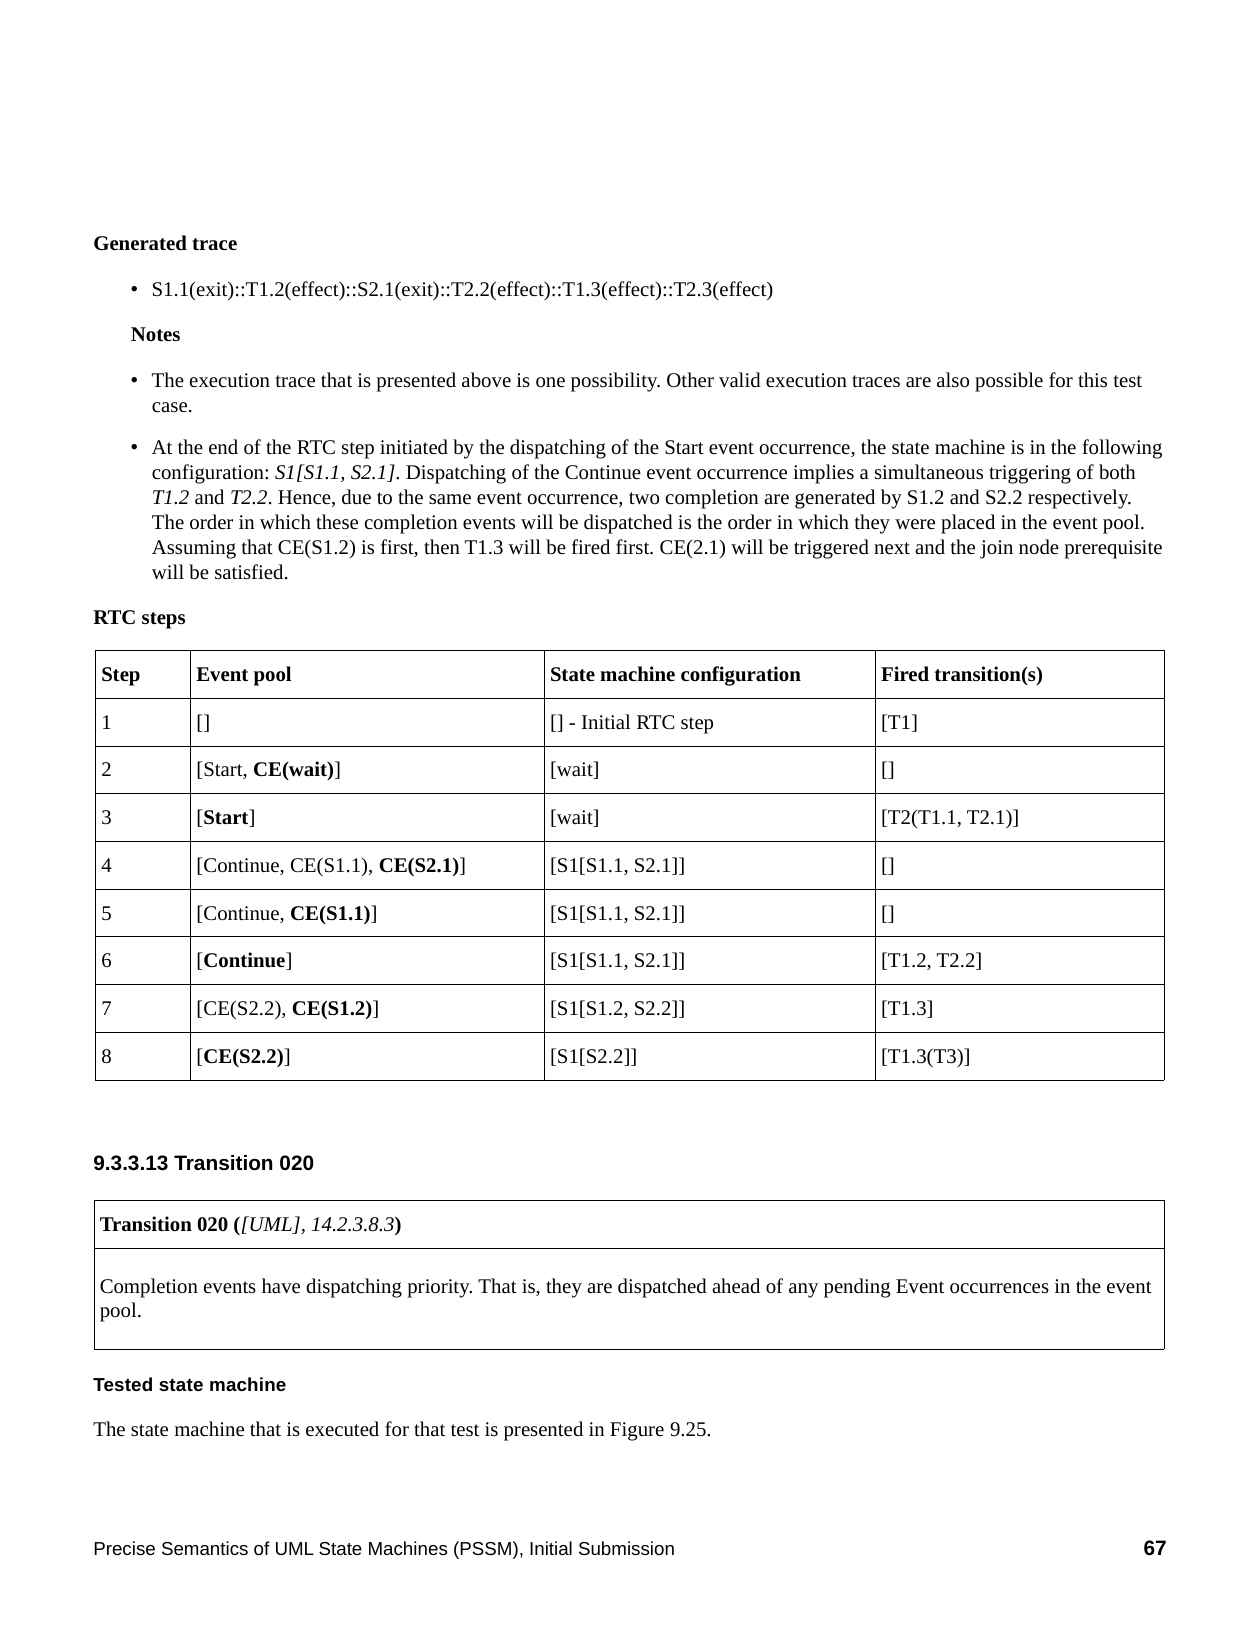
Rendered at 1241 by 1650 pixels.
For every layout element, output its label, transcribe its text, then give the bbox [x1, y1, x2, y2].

table_cell [T1.3(T3)] [876, 1033, 1164, 1079]
subtitle Tested state machine [93, 1374, 1164, 1396]
text Notes [131, 322, 1164, 346]
table_cell 2 [96, 747, 190, 793]
list The execution trace that is presented above is one possibility. Other valid execution traces are also possible for this test case. [131, 367, 1164, 417]
text Generated trace [93, 231, 1164, 255]
text RTC steps [93, 605, 1164, 629]
table_cell 6 [96, 937, 190, 984]
table_cell [Start, CE(wait)] [191, 747, 544, 793]
table_cell [Continue, CE(S1.1)] [191, 890, 544, 936]
table_cell [S1[S1.1, S2.1]] [545, 937, 875, 984]
table_cell [Continue] [191, 937, 544, 984]
table_cell 1 [96, 699, 190, 746]
table_cell [S1[S1.1, S2.1]] [545, 842, 875, 889]
table_cell 3 [96, 794, 190, 841]
table_cell [] [876, 890, 1164, 936]
table_header State machine configuration [545, 651, 875, 698]
table_header Fired transition(s) [876, 651, 1164, 698]
table_cell [] [876, 747, 1164, 793]
table_header Transition 020 ([UML], 14.2.3.8.3) [95, 1201, 1164, 1247]
table_cell [] [876, 842, 1164, 889]
text The state machine that is executed for that test is presented in Figure 9.25. [93, 1417, 1164, 1441]
table_cell [Start] [191, 794, 544, 841]
table_cell [T2(T1.1, T2.1)] [876, 794, 1164, 841]
table_cell 7 [96, 985, 190, 1032]
table_cell [wait] [545, 794, 875, 841]
table_cell [T1] [876, 699, 1164, 746]
table_cell Completion events have dispatching priority. That is, they are dispatched ahead of any pending Event occurrences in the event pool. [95, 1249, 1164, 1349]
table_cell [T1.2, T2.2] [876, 937, 1164, 984]
table_cell [Continue, CE(S1.1), CE(S2.1)] [191, 842, 544, 889]
list At the end of the RTC step initiated by the dispatching of the Start event occurrence, the state machine is in the following configuration: S1[S1.1, S2.1]. Dispatching of the Continue event occurrence implies a simultaneous triggering of both T1.2 and T2.2. Hence, due to the same event occurrence, two completion are generated by S1.2 and S2.2 respectively. The order in which these completion events will be dispatched is the order in which they were placed in the event pool. Assuming that CE(S1.2) is first, then T1.3 will be fired first. CE(2.1) will be triggered next and the join node prerequisite will be satisfied. [131, 434, 1164, 584]
table_header Step [96, 651, 190, 698]
table_cell [S1[S2.2]] [545, 1033, 875, 1079]
table_cell 8 [96, 1033, 190, 1079]
table_cell [S1[S1.1, S2.1]] [545, 890, 875, 936]
table_cell [S1[S1.2, S2.2]] [545, 985, 875, 1032]
table_cell [T1.3] [876, 985, 1164, 1032]
list S1.1(exit)::T1.2(effect)::S2.1(exit)::T2.2(effect)::T1.3(effect)::T2.3(effect) [131, 276, 1164, 301]
table_cell 4 [96, 842, 190, 889]
table_cell 5 [96, 890, 190, 936]
table_cell [] - Initial RTC step [545, 699, 875, 746]
table_header Event pool [191, 651, 544, 698]
table_cell [CE(S2.2)] [191, 1033, 544, 1079]
table_cell [] [191, 699, 544, 746]
table_cell [wait] [545, 747, 875, 793]
table_cell [CE(S2.2), CE(S1.2)] [191, 985, 544, 1032]
subtitle Transition 020 [93, 1150, 1164, 1175]
